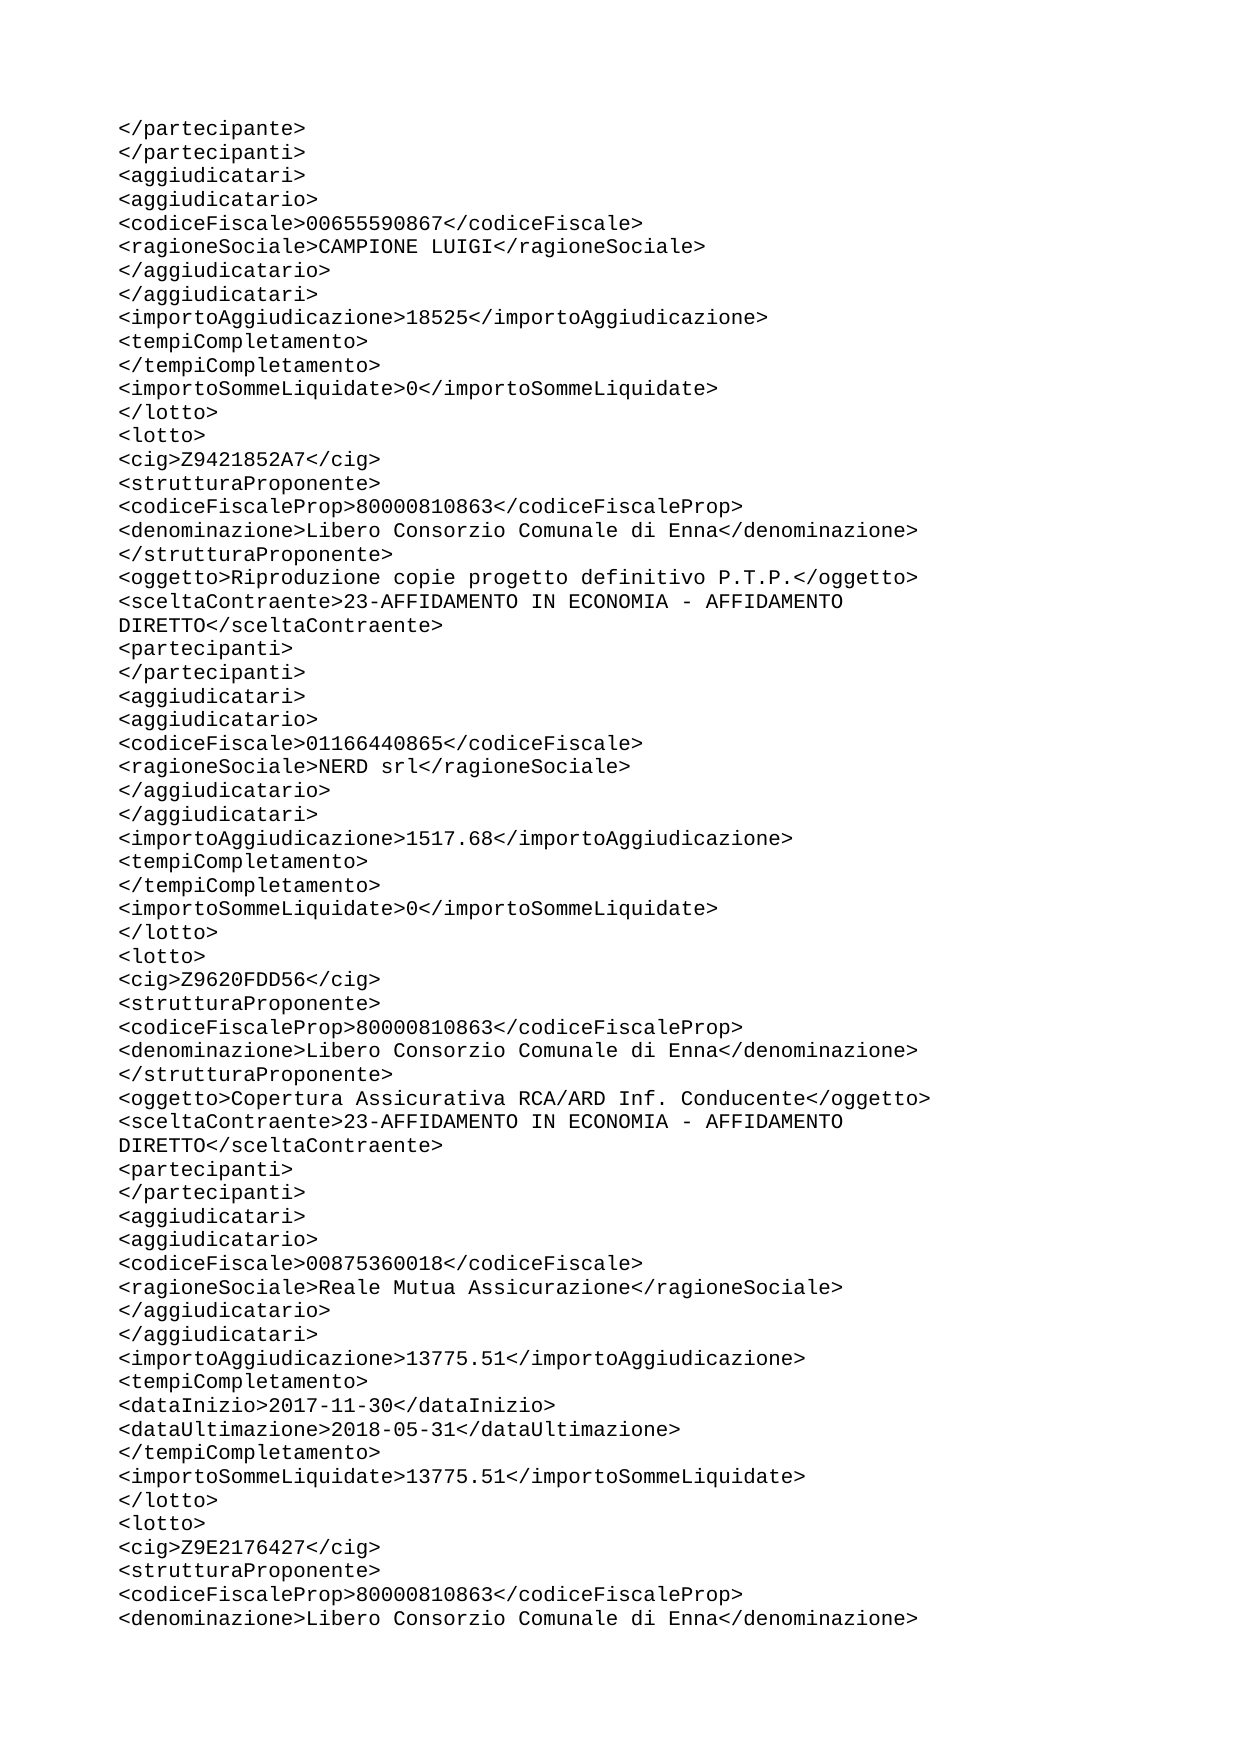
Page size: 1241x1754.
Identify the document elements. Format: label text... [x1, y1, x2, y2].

text </partecipanti> [118, 142, 1122, 165]
text <strutturaProponente> [118, 473, 1122, 496]
text <tempiCompletamento> [118, 331, 1122, 354]
text <aggiudicatari> [118, 165, 1122, 189]
text </aggiudicatari> [118, 804, 1122, 827]
text <sceltaContraente>23-AFFIDAMENTO IN ECONOMIA - AFFIDAMENTO DIRETTO</sceltaContraente> [118, 591, 1122, 638]
text </aggiudicatario> [118, 1300, 1122, 1324]
text </strutturaProponente> [118, 1064, 1122, 1088]
text <cig>Z9620FDD56</cig> [118, 969, 1122, 993]
text <importoAggiudicazione>1517.68</importoAggiudicazione> [118, 827, 1122, 851]
text </strutturaProponente> [118, 544, 1122, 567]
text <importoSommeLiquidate>0</importoSommeLiquidate> [118, 378, 1122, 402]
text </partecipanti> [118, 1182, 1122, 1206]
text <cig>Z9E2176427</cig> [118, 1537, 1122, 1561]
text <codiceFiscaleProp>80000810863</codiceFiscaleProp> [118, 1017, 1122, 1040]
text <partecipanti> [118, 638, 1122, 662]
text <aggiudicatario> [118, 1229, 1122, 1253]
text </aggiudicatario> [118, 780, 1122, 804]
text <codiceFiscale>01166440865</codiceFiscale> [118, 733, 1122, 757]
text <importoSommeLiquidate>0</importoSommeLiquidate> [118, 898, 1122, 922]
text </partecipante> [118, 118, 1122, 142]
text <importoAggiudicazione>13775.51</importoAggiudicazione> [118, 1348, 1122, 1371]
text <dataInizio>2017-11-30</dataInizio> [118, 1395, 1122, 1419]
text </aggiudicatari> [118, 284, 1122, 307]
text <importoSommeLiquidate>13775.51</importoSommeLiquidate> [118, 1466, 1122, 1489]
text </tempiCompletamento> [118, 354, 1122, 378]
text <oggetto>Copertura Assicurativa RCA/ARD Inf. Conducente</oggetto> [118, 1088, 1122, 1111]
text <lotto> [118, 1513, 1122, 1537]
text <denominazione>Libero Consorzio Comunale di Enna</denominazione> [118, 1608, 1122, 1631]
text <codiceFiscale>00655590867</codiceFiscale> [118, 213, 1122, 236]
text <oggetto>Riproduzione copie progetto definitivo P.T.P.</oggetto> [118, 567, 1122, 591]
text <cig>Z9421852A7</cig> [118, 449, 1122, 473]
text <codiceFiscaleProp>80000810863</codiceFiscaleProp> [118, 1584, 1122, 1608]
text </tempiCompletamento> [118, 1442, 1122, 1466]
text <aggiudicatario> [118, 189, 1122, 213]
text </aggiudicatari> [118, 1324, 1122, 1348]
text </aggiudicatario> [118, 260, 1122, 284]
text <aggiudicatari> [118, 686, 1122, 709]
text <lotto> [118, 946, 1122, 969]
text <partecipanti> [118, 1158, 1122, 1182]
text </lotto> [118, 402, 1122, 426]
text <strutturaProponente> [118, 993, 1122, 1017]
text <tempiCompletamento> [118, 1371, 1122, 1395]
text <denominazione>Libero Consorzio Comunale di Enna</denominazione> [118, 520, 1122, 544]
text <ragioneSociale>CAMPIONE LUIGI</ragioneSociale> [118, 236, 1122, 260]
text <denominazione>Libero Consorzio Comunale di Enna</denominazione> [118, 1040, 1122, 1064]
text <codiceFiscaleProp>80000810863</codiceFiscaleProp> [118, 496, 1122, 520]
text <aggiudicatario> [118, 709, 1122, 733]
text <lotto> [118, 426, 1122, 449]
text <ragioneSociale>NERD srl</ragioneSociale> [118, 757, 1122, 780]
text <tempiCompletamento> [118, 851, 1122, 875]
text <strutturaProponente> [118, 1561, 1122, 1584]
text <sceltaContraente>23-AFFIDAMENTO IN ECONOMIA - AFFIDAMENTO DIRETTO</sceltaContraente> [118, 1111, 1122, 1158]
text <importoAggiudicazione>18525</importoAggiudicazione> [118, 307, 1122, 331]
text <ragioneSociale>Reale Mutua Assicurazione</ragioneSociale> [118, 1277, 1122, 1300]
text </partecipanti> [118, 662, 1122, 686]
text <codiceFiscale>00875360018</codiceFiscale> [118, 1253, 1122, 1277]
text <dataUltimazione>2018-05-31</dataUltimazione> [118, 1419, 1122, 1442]
text </lotto> [118, 1489, 1122, 1513]
text </lotto> [118, 922, 1122, 946]
text <aggiudicatari> [118, 1206, 1122, 1229]
text </tempiCompletamento> [118, 875, 1122, 898]
